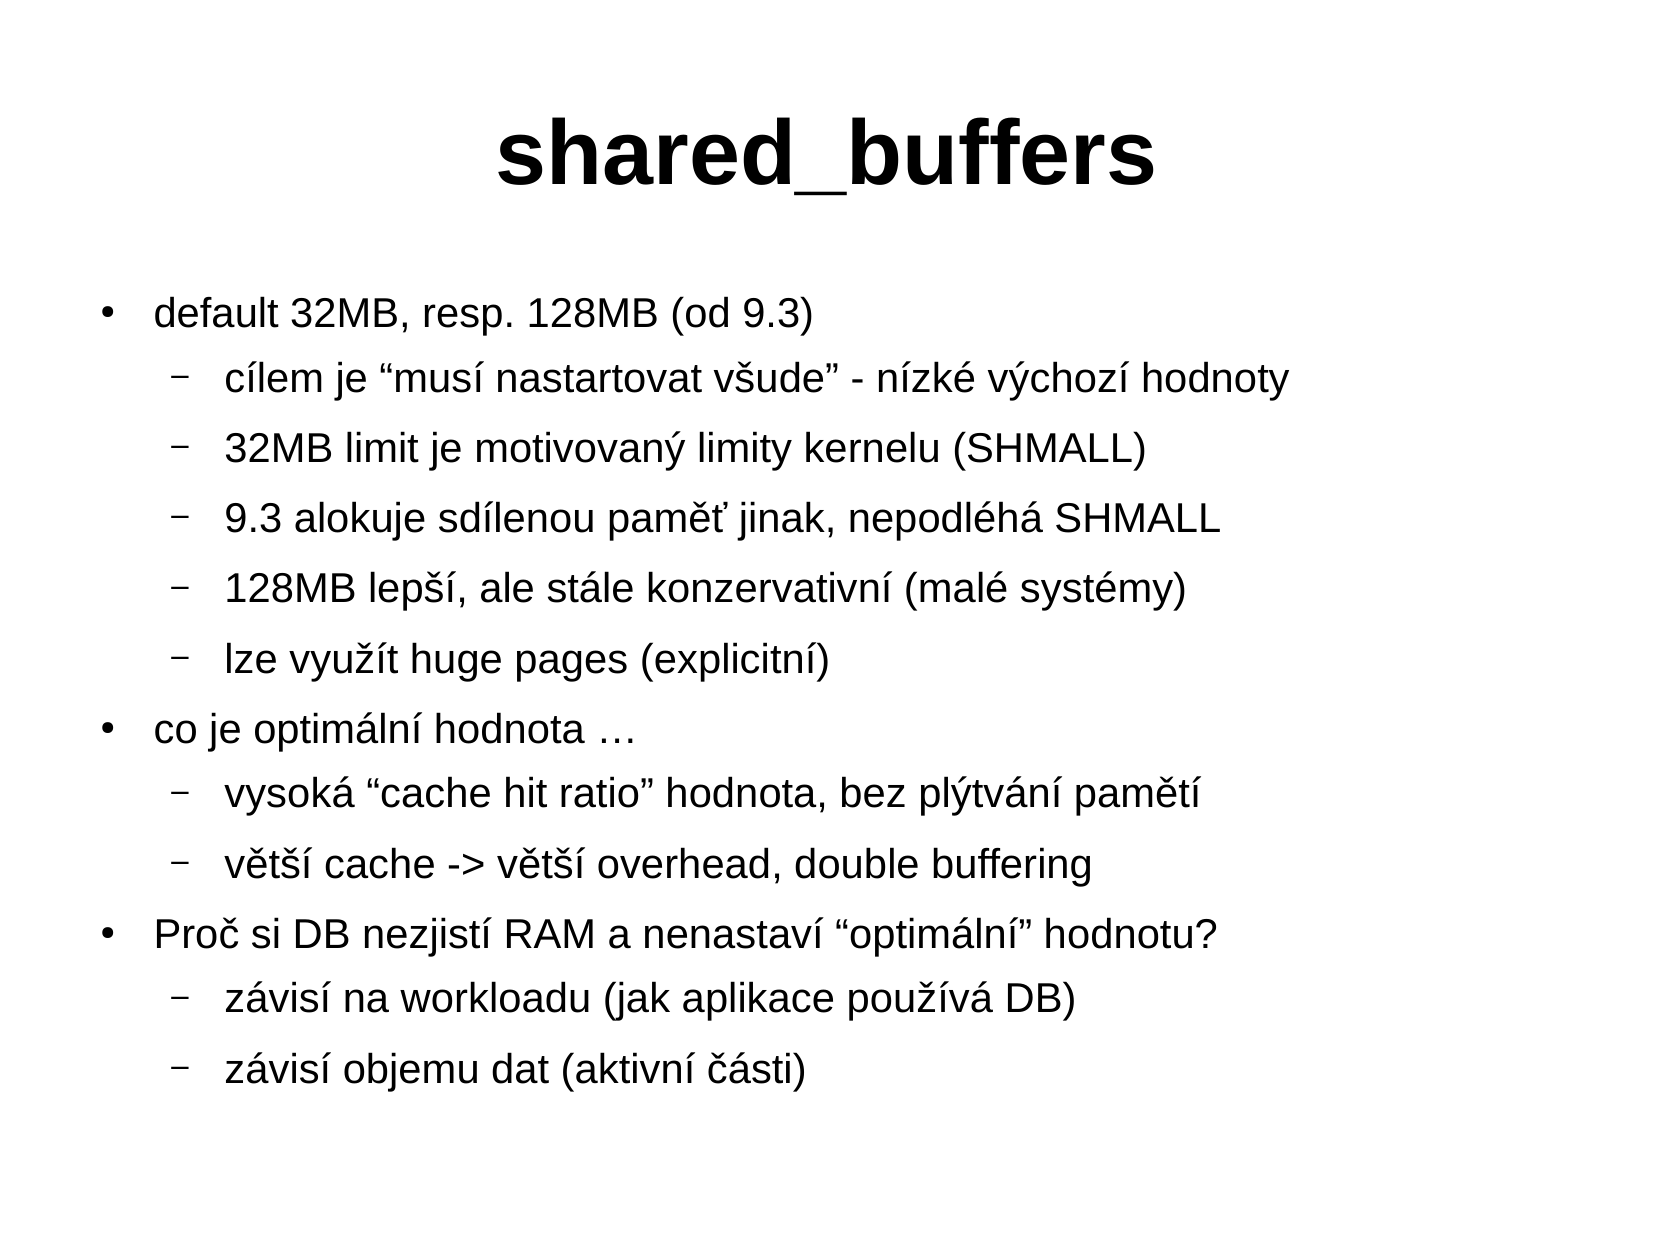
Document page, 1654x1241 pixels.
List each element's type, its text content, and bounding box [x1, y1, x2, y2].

title shared_buffers [82, 49, 1571, 257]
list default 32MB, resp. 128MB (od 9.3) cílem je “musí nastartovat všude” - nízké výchozí hodnoty 32MB limit je motivovaný limity kernelu (SHMALL) 9.3 alokuje sdílenou paměť jinak, nepodléhá SHMALL 128MB lepší, ale stále konzervativní (malé systémy) lze využít huge pages (explicitní) co je optimální hodnota … vysoká “cache hit ratio” hodnota, bez plýtvání pamětí větší cache -> větší overhead, double buffering Proč si DB nezjistí RAM a nenastaví “optimální” hodnotu? závisí na workloadu (jak aplikace používá DB) závisí objemu dat (aktivní části) [82, 290, 1538, 1111]
